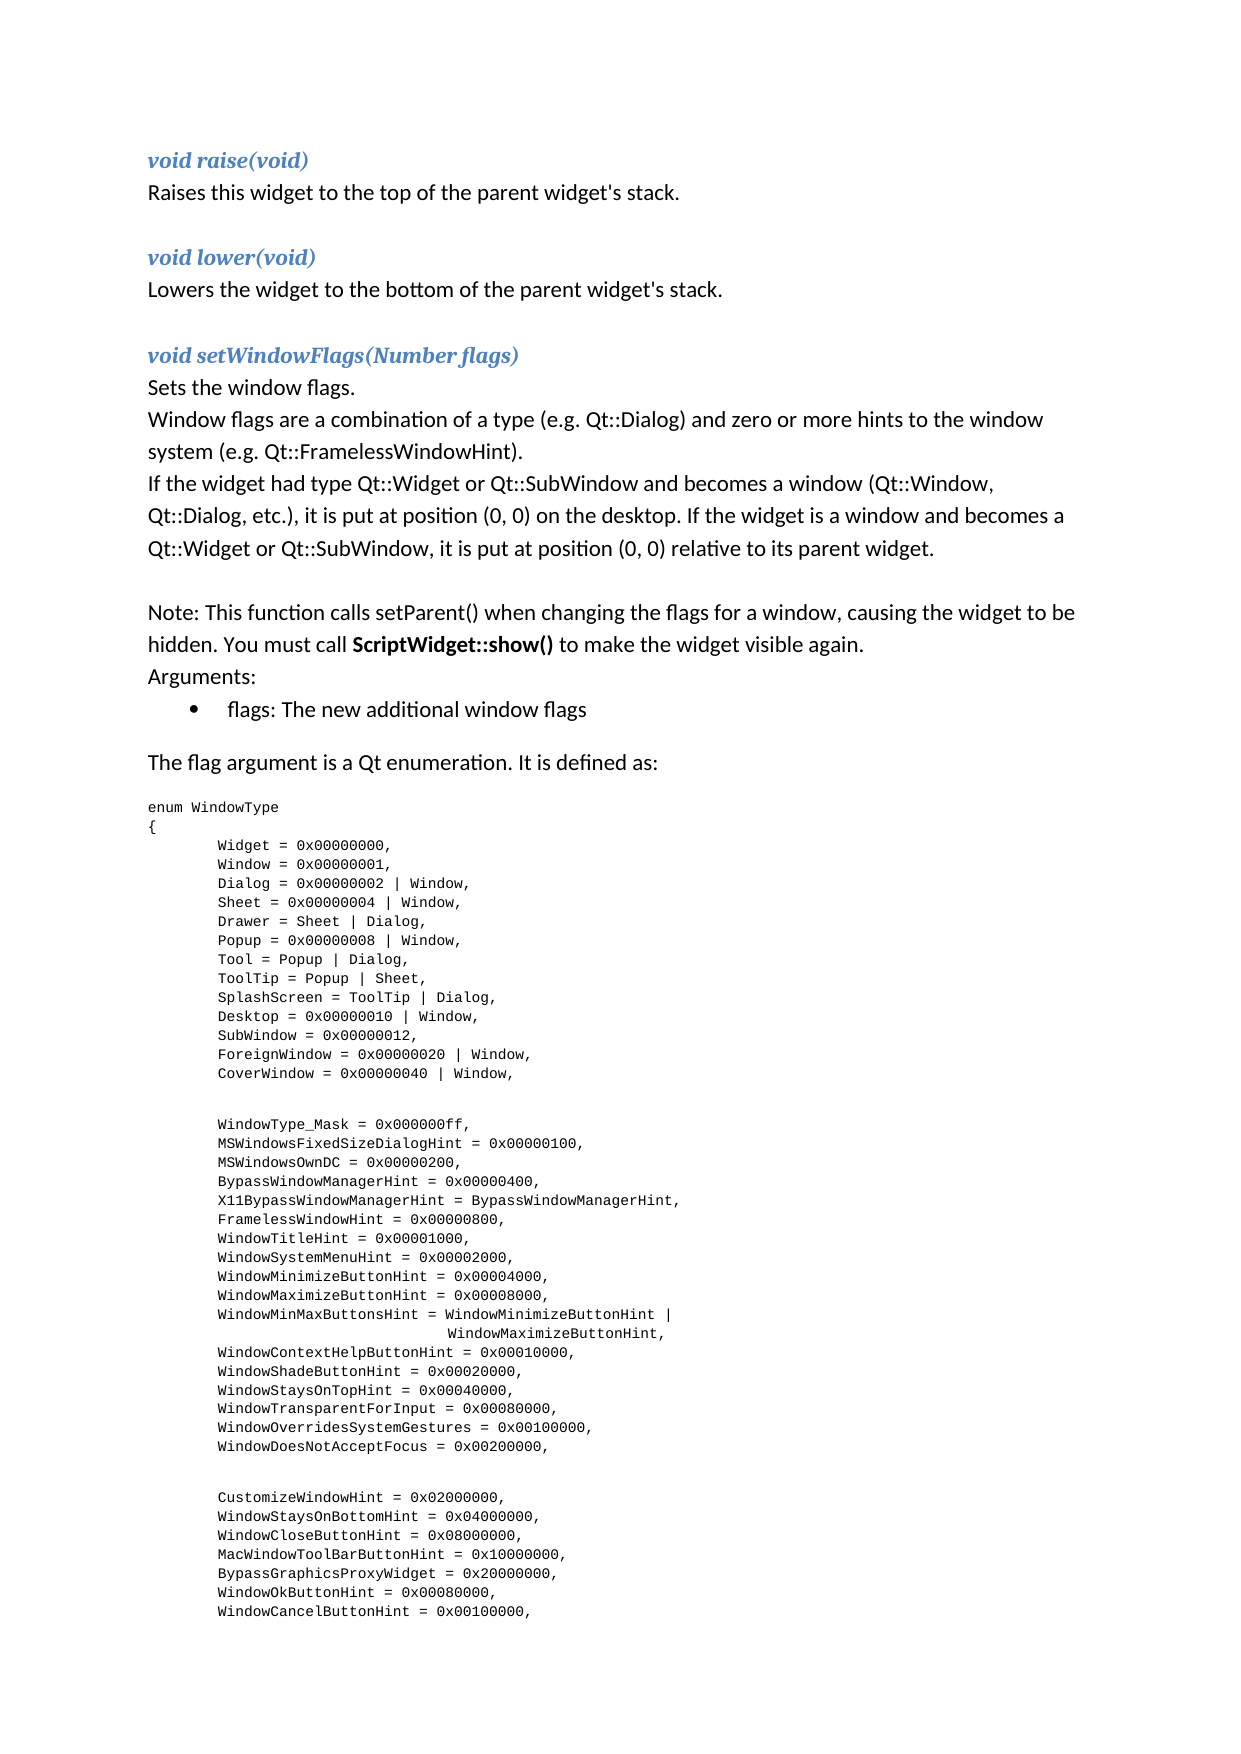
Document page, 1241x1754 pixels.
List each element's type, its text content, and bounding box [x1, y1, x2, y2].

text BypassGraphicsProxyWidget = 0x20000000, [148, 1567, 1093, 1583]
text WindowOkButtonHint = 0x00080000, [148, 1586, 1093, 1602]
subtitle void raise(void) [148, 148, 1093, 174]
text MSWindowsFixedSizeDialogHint = 0x00000100, [148, 1136, 1093, 1153]
text CoverWindow = 0x00000040 | Window, [148, 1066, 1093, 1083]
text WindowMinMaxButtonsHint = WindowMinimizeButtonHint | WindowMaximizeButtonHint, [148, 1307, 1093, 1342]
text If the widget had type Qt::Widget or Qt::SubWindow and becomes a window (Qt::Window, Qt::Dialog, etc.), it is put at position (0, 0) on the desktop. If the widget is a window and becomes a Qt::Widget or Qt::SubWindow, it is put at position (0, 0) relative to its parent widget. [148, 469, 1093, 562]
text Sets the window flags. [148, 373, 1093, 401]
text SubWindow = 0x00000012, [148, 1028, 1093, 1045]
text WindowDoesNotAcceptFocus = 0x00200000, [148, 1439, 1093, 1456]
text WindowStaysOnTopHint = 0x00040000, [148, 1383, 1093, 1399]
text Widget = 0x00000000, [148, 839, 1093, 855]
list The flag argument is a Qt enumeration. It is defined as: [148, 748, 1093, 776]
subtitle void lower(void) [148, 245, 1093, 271]
text MSWindowsOwnDC = 0x00000200, [148, 1155, 1093, 1172]
text WindowSystemMenuHint = 0x00002000, [148, 1250, 1093, 1267]
text CustomizeWindowHint = 0x02000000, [148, 1491, 1093, 1507]
list enum WindowType [148, 801, 1093, 817]
text Sheet = 0x00000004 | Window, [148, 896, 1093, 912]
text WindowType_Mask = 0x000000ff, [148, 1117, 1093, 1134]
text Dialog = 0x00000002 | Window, [148, 877, 1093, 893]
text Drawer = Sheet | Dialog, [148, 914, 1093, 931]
text FramelessWindowHint = 0x00000800, [148, 1212, 1093, 1229]
text WindowTitleHint = 0x00001000, [148, 1231, 1093, 1248]
text Lowers the widget to the bottom of the parent widget's stack. [148, 275, 1093, 303]
text WindowTransparentForInput = 0x00080000, [148, 1402, 1093, 1418]
list flags: The new additional window flags [190, 695, 1093, 723]
text Popup = 0x00000008 | Window, [148, 933, 1093, 950]
text SplashScreen = ToolTip | Dialog, [148, 990, 1093, 1007]
text WindowContextHelpButtonHint = 0x00010000, [148, 1345, 1093, 1361]
text Tool = Popup | Dialog, [148, 952, 1093, 969]
text WindowCloseButtonHint = 0x08000000, [148, 1529, 1093, 1545]
text WindowMaximizeButtonHint = 0x00008000, [148, 1288, 1093, 1304]
text ToolTip = Popup | Sheet, [148, 971, 1093, 988]
text Window = 0x00000001, [148, 858, 1093, 874]
text MacWindowToolBarButtonHint = 0x10000000, [148, 1548, 1093, 1564]
text WindowOverridesSystemGestures = 0x00100000, [148, 1421, 1093, 1437]
text X11BypassWindowManagerHint = BypassWindowManagerHint, [148, 1193, 1093, 1210]
text Desktop = 0x00000010 | Window, [148, 1009, 1093, 1026]
text Arguments: [148, 662, 1093, 691]
text BypassWindowManagerHint = 0x00000400, [148, 1174, 1093, 1191]
text ForeignWindow = 0x00000020 | Window, [148, 1047, 1093, 1064]
text Window flags are a combination of a type (e.g. Qt::Dialog) and zero or more hints to the window system (e.g. Qt::FramelessWindowHint). [148, 405, 1093, 465]
text WindowStaysOnBottomHint = 0x04000000, [148, 1510, 1093, 1526]
list { [148, 820, 1093, 836]
text WindowMinimizeButtonHint = 0x00004000, [148, 1269, 1093, 1286]
subtitle void setWindowFlags(Number flags) [148, 343, 1093, 369]
text WindowShadeButtonHint = 0x00020000, [148, 1364, 1093, 1380]
text WindowCancelButtonHint = 0x00100000, [148, 1604, 1093, 1621]
text Note: This function calls setParent() when changing the flags for a window, causing the widget to be hidden. You must call ScriptWidget::show() to make the widget visible again. [148, 598, 1093, 658]
text Raises this widget to the top of the parent widget's stack. [148, 178, 1093, 206]
